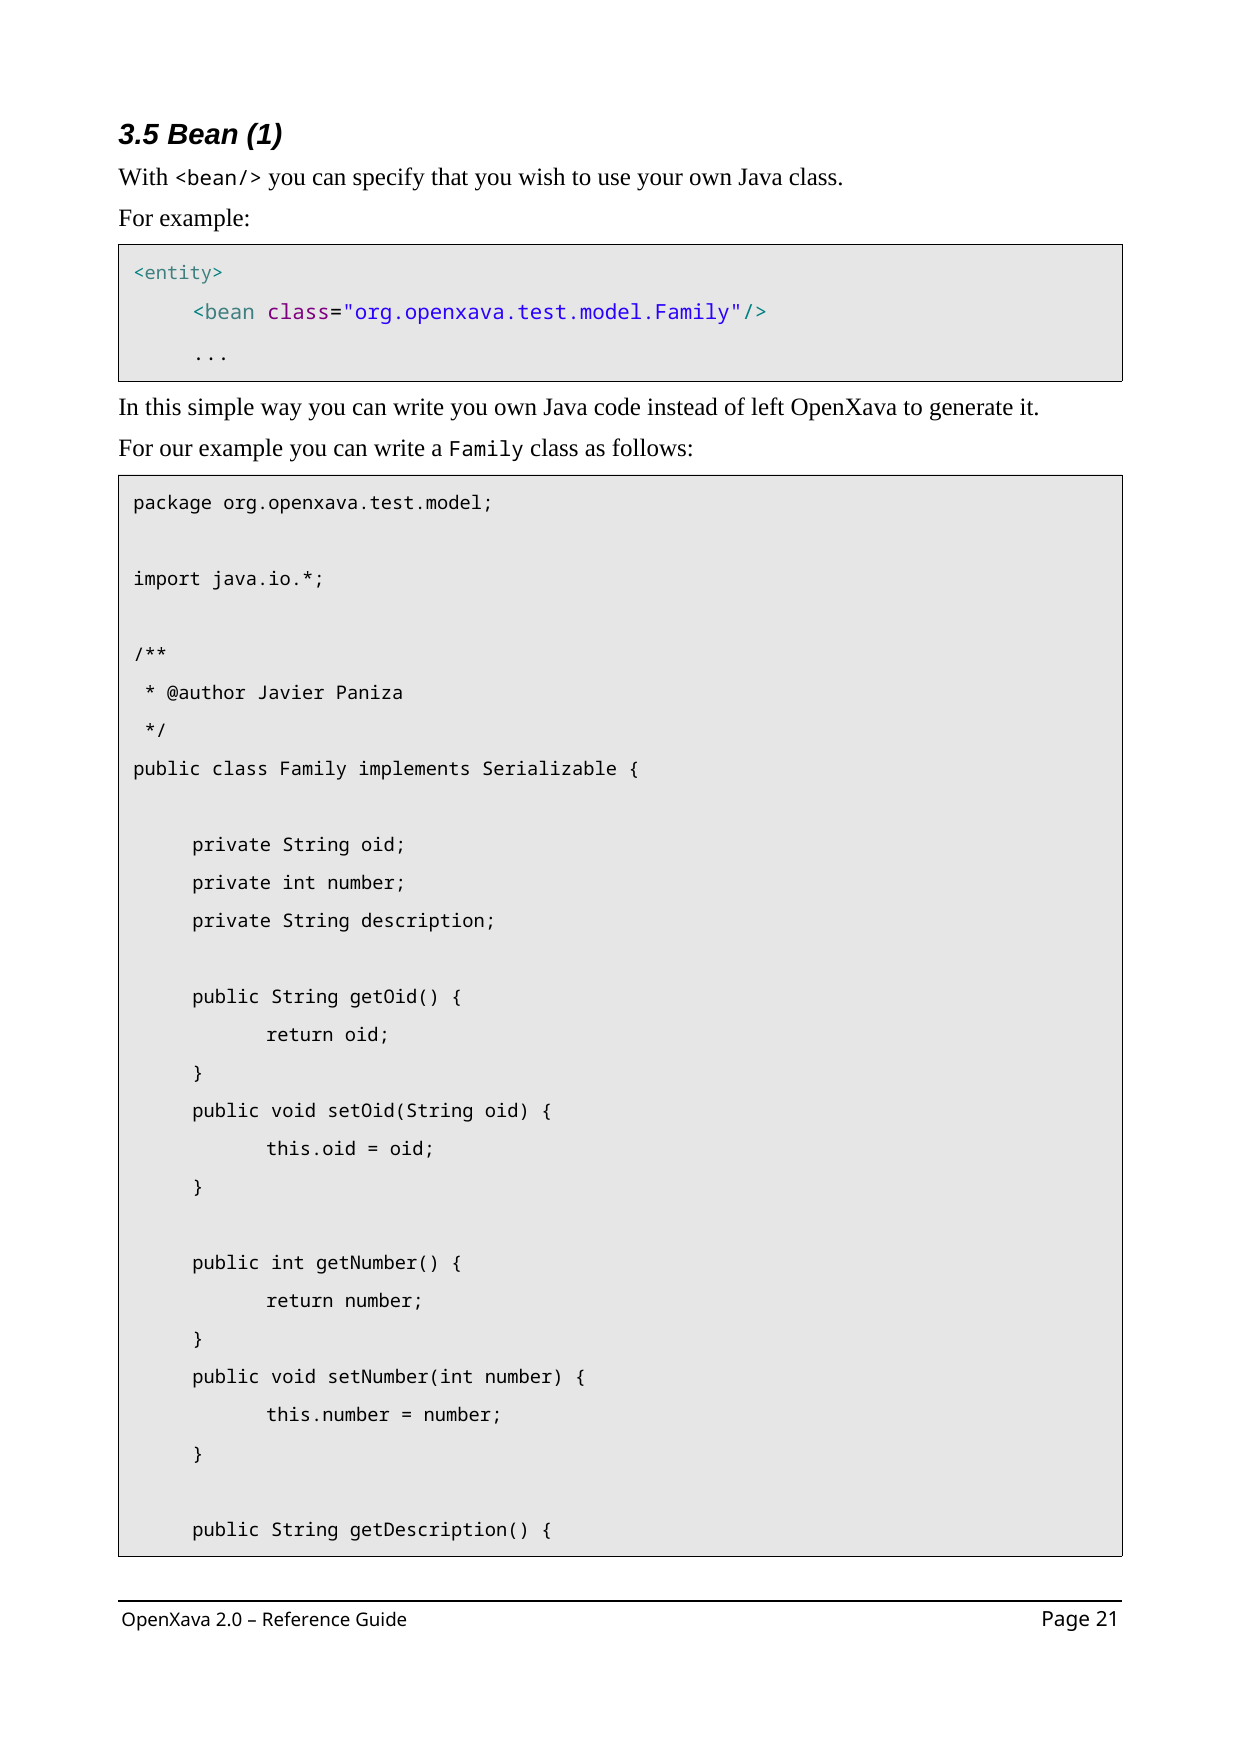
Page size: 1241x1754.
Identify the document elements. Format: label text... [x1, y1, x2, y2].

text } [119, 1045, 1122, 1083]
text } [119, 1311, 1122, 1349]
subtitle Bean (1) [118, 118, 1122, 151]
text package org.openxava.test.model; [119, 476, 1122, 512]
text /** [119, 627, 1122, 664]
text public void setNumber(int number) { [119, 1349, 1122, 1387]
text } [119, 1425, 1122, 1463]
text public int getNumber() { [119, 1235, 1122, 1273]
text this.oid = oid; [119, 1121, 1122, 1159]
text public String getDescription() { [119, 1501, 1122, 1556]
text this.number = number; [119, 1387, 1122, 1425]
text ... [119, 323, 1122, 381]
text public class Family implements Serializable { [119, 741, 1122, 779]
text */ [119, 703, 1122, 741]
text private String oid; [119, 817, 1122, 855]
text * @author Javier Paniza [119, 664, 1122, 703]
text <bean class="org.openxava.test.model.Family"/> [119, 282, 1122, 323]
text import java.io.*; [119, 551, 1122, 588]
text In this simple way you can write you own Java code instead of left OpenXava to generate it. [118, 393, 1122, 421]
text With <bean/> you can specify that you wish to use your own Java class. [118, 163, 1122, 192]
text private String description; [119, 893, 1122, 931]
text For our example you can write a Family class as follows: [118, 434, 1122, 462]
text For example: [118, 204, 1122, 232]
text public String getOid() { [119, 969, 1122, 1007]
text } [119, 1159, 1122, 1197]
text <entity> [119, 245, 1122, 282]
text return number; [119, 1273, 1122, 1311]
text public void setOid(String oid) { [119, 1083, 1122, 1121]
text private int number; [119, 855, 1122, 893]
text return oid; [119, 1007, 1122, 1045]
